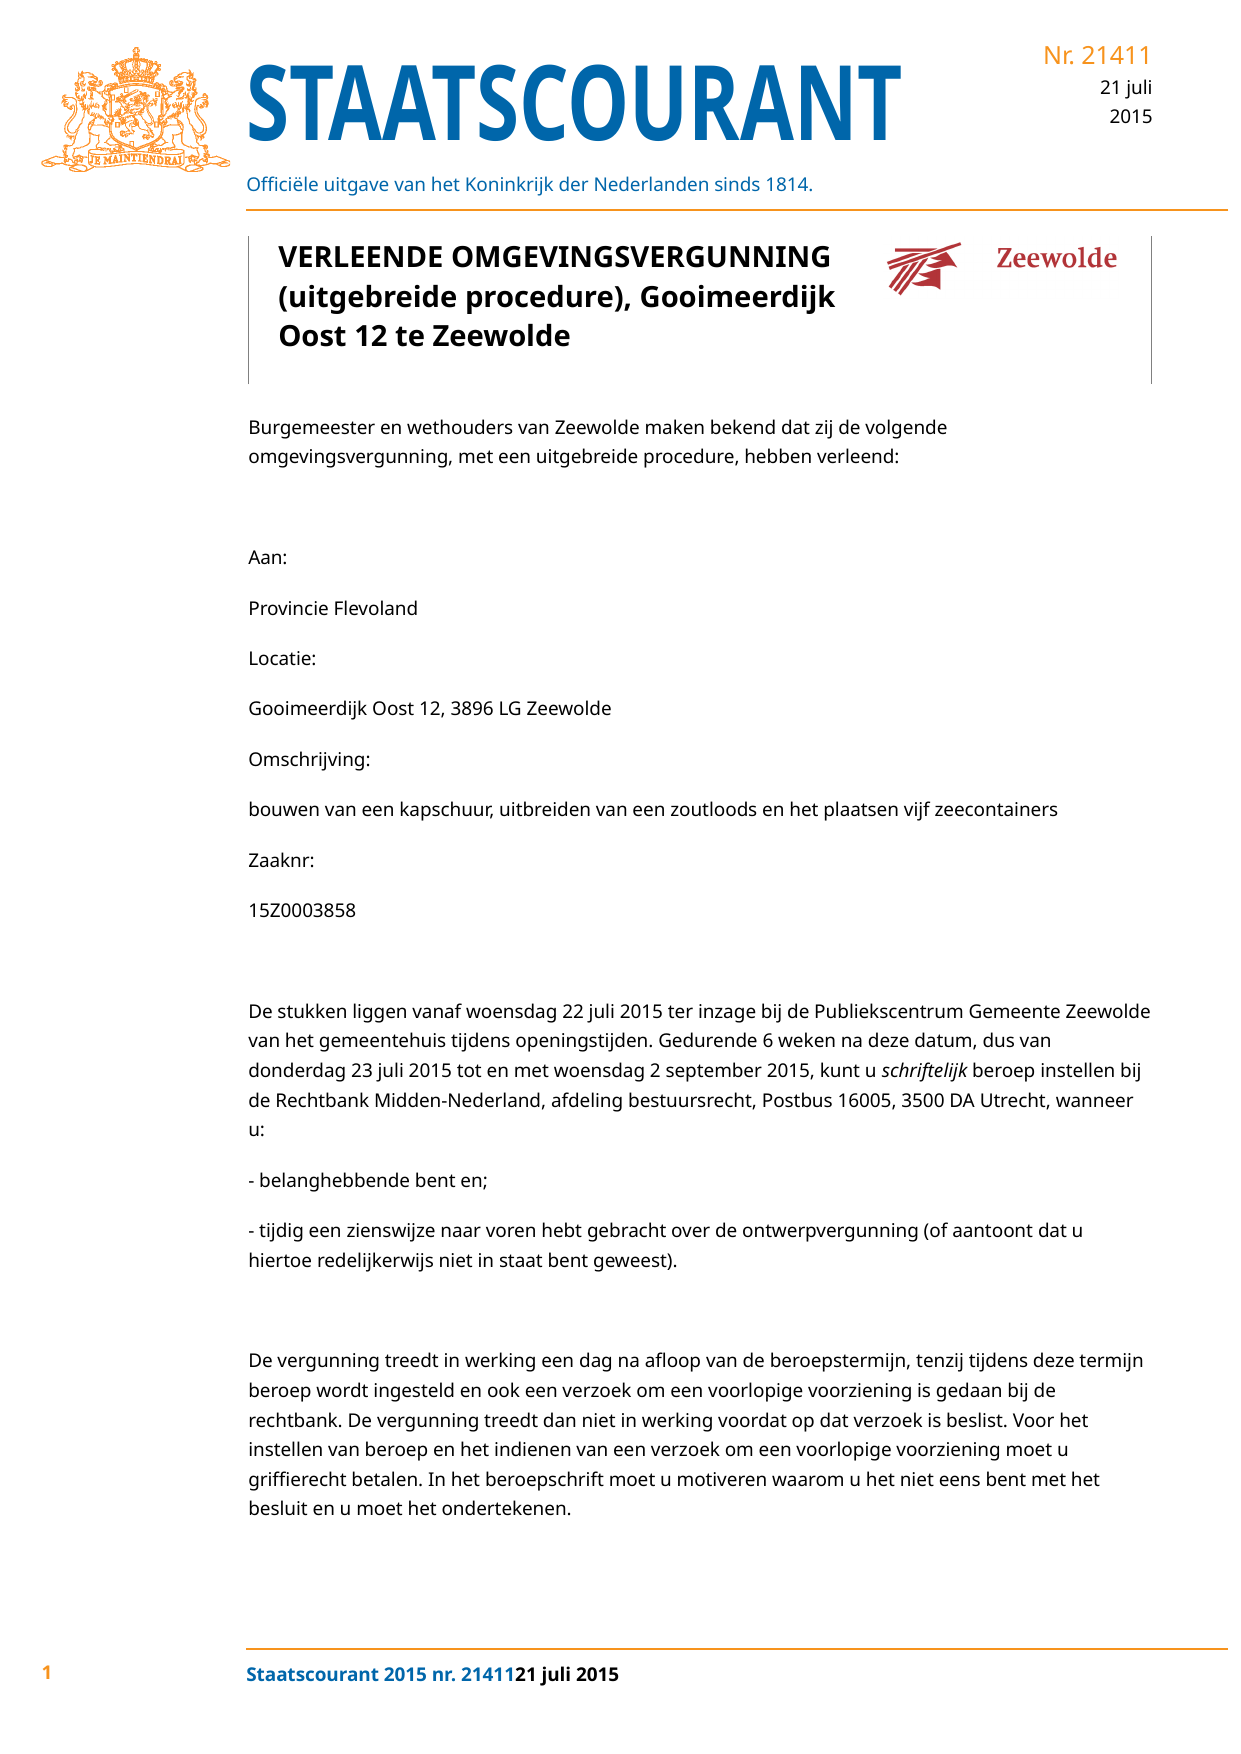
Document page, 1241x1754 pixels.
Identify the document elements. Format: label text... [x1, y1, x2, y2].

table_header VERLEENDE OMGEVINGSVERGUNNING (uitgebreide procedure), Gooimeerdijk Oost 12 te Zeewolde [249, 236, 850, 384]
text De stukken liggen vanaf woensdag 22 juli 2015 ter inzage bij de Publiekscentrum Gemeente Zeewolde van het gemeentehuis tijdens openingstijden. Gedurende 6 weken na deze datum, dus van donderdag 23 juli 2015 tot en met woensdag 2 september 2015, kunt u schriftelijk beroep instellen bij de Rechtbank Midden-Nederland, afdeling bestuursrecht, Postbus 16005, 3500 DA Utrecht, wanneer u: [248, 998, 1152, 1142]
text bouwen van een kapschuur, uitbreiden van een zoutloods en het plaatsen vijf zeecontainers [248, 796, 1152, 822]
text De vergunning treedt in werking een dag na afloop van de beroepstermijn, tenzij tijdens deze termijn beroep wordt ingesteld en ook een verzoek om een voorlopige voorziening is gedaan bij de rechtbank. De vergunning treedt dan niet in werking voordat op dat verzoek is beslist. Voor het instellen van beroep en het indienen van een verzoek om een voorlopige voorziening moet u griffierecht betalen. In het beroepschrift moet u motiveren waarom u het niet eens bent met het besluit en u moet het ondertekenen. [248, 1348, 1152, 1521]
text Provincie Flevoland [248, 595, 1152, 621]
text Aan: [248, 544, 1152, 570]
text Gooimeerdijk Oost 12, 3896 LG Zeewolde [248, 696, 1152, 721]
text Zaaknr: [248, 847, 1152, 873]
text - tijdig een zienswijze naar voren hebt gebracht over de ontwerpvergunning (of aantoont dat u hiertoe redelijkerwijs niet in staat bent geweest). [248, 1217, 1152, 1273]
picture [882, 236, 1119, 299]
text - belanghebbende bent en; [248, 1167, 1152, 1193]
text Locatie: [248, 645, 1152, 671]
text 15Z0003858 [248, 897, 1152, 923]
text Omschrijving: [248, 746, 1152, 772]
text Burgemeester en wethouders van Zeewolde maken bekend dat zij de volgende omgevingsvergunning, met een uitgebreide procedure, hebben verleend: [248, 414, 1152, 469]
table_header [850, 236, 1151, 384]
picture [41, 47, 231, 172]
